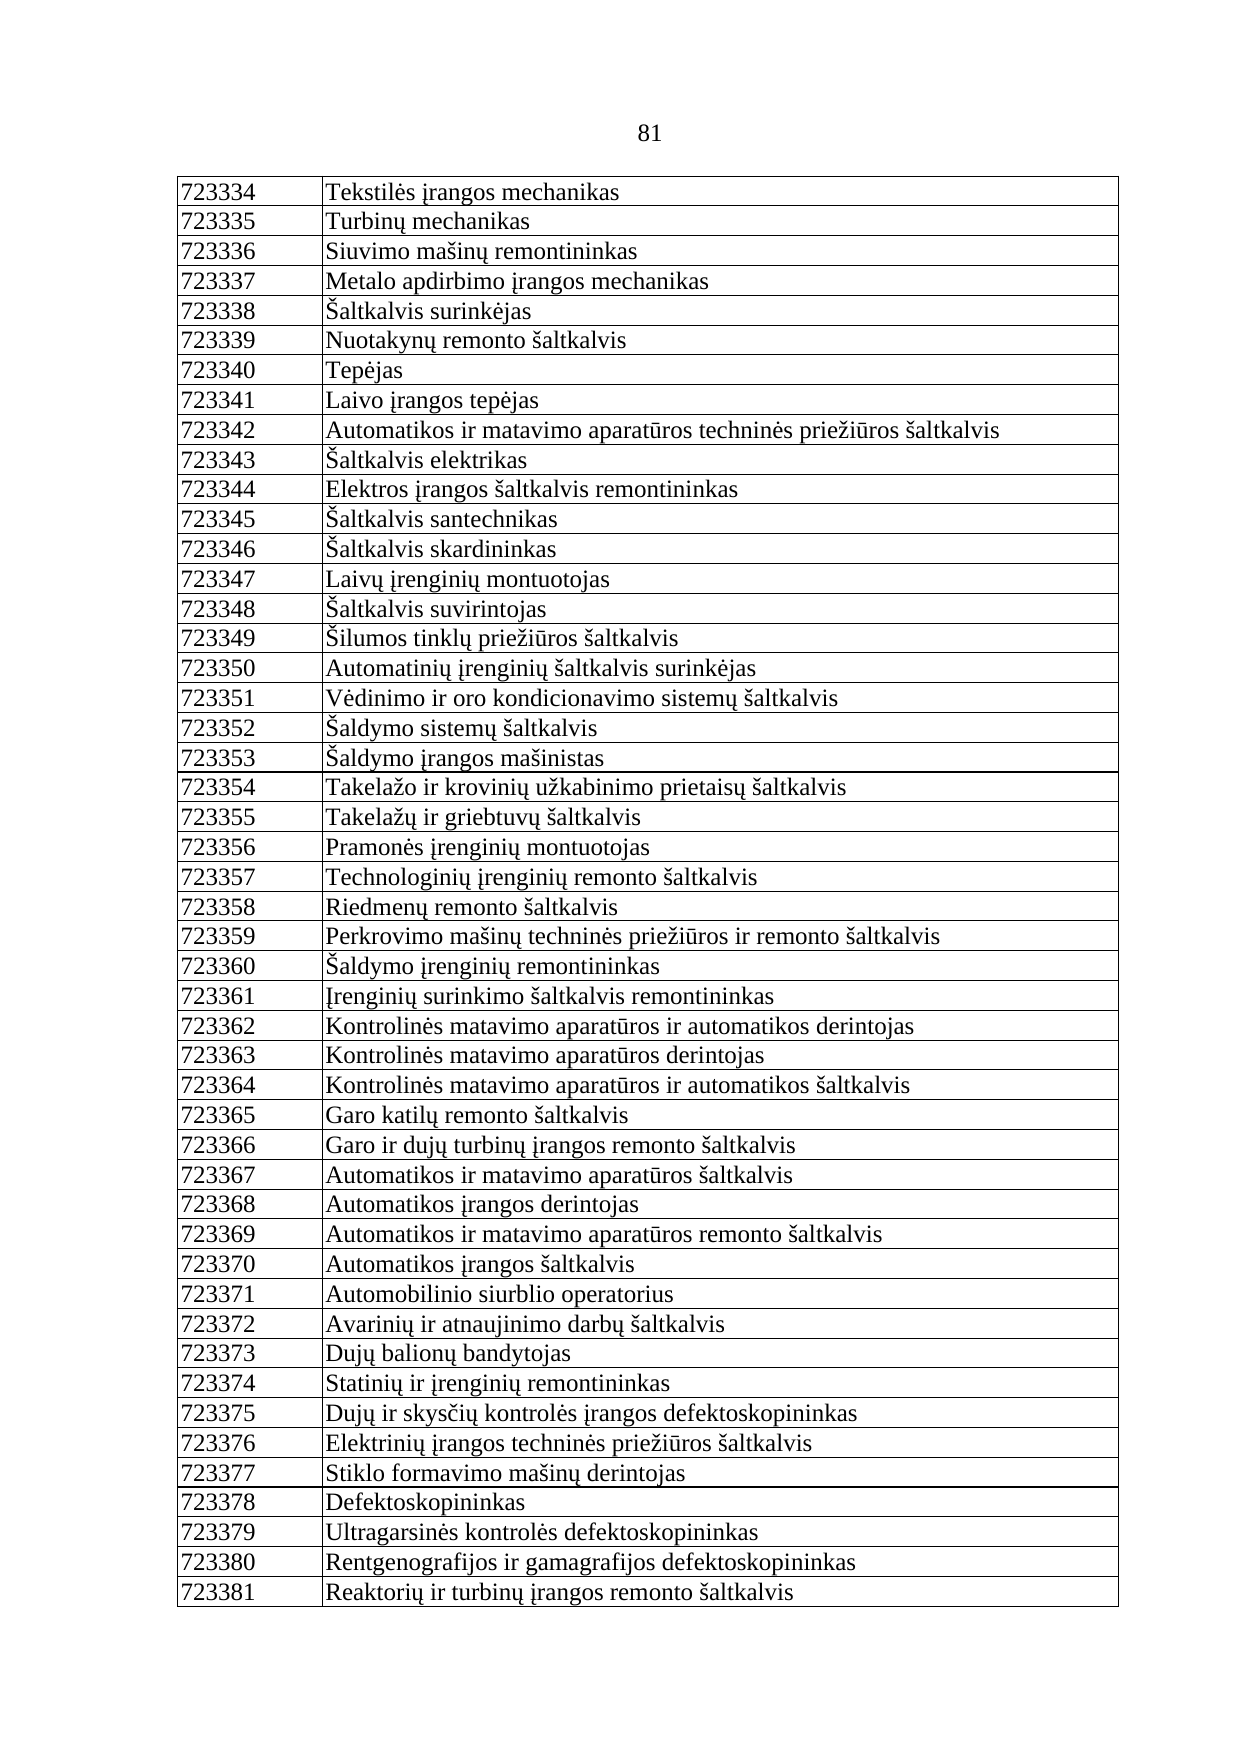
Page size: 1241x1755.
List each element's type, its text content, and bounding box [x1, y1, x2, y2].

table_cell 723380 [178, 1547, 322, 1576]
table_cell Šaldymo įrangos mašinistas [323, 743, 1118, 771]
table_cell 723351 [178, 683, 322, 712]
table_cell Ultragarsinės kontrolės defektoskopininkas [323, 1517, 1118, 1546]
table_cell Šaltkalvis santechnikas [323, 504, 1118, 533]
table_cell 723371 [178, 1279, 322, 1308]
table_cell 723346 [178, 534, 322, 563]
table_cell 723366 [178, 1130, 322, 1159]
table_cell 723343 [178, 445, 322, 473]
table_cell Automatikos ir matavimo aparatūros remonto šaltkalvis [323, 1219, 1118, 1248]
table_cell Kontrolinės matavimo aparatūros ir automatikos derintojas [323, 1011, 1118, 1039]
table_cell 723364 [178, 1070, 322, 1099]
table_cell 723347 [178, 564, 322, 593]
table_cell 723334 [178, 177, 322, 205]
table_cell 723353 [178, 743, 322, 771]
table_cell Technologinių įrenginių remonto šaltkalvis [323, 862, 1118, 891]
table_cell 723356 [178, 832, 322, 861]
table_cell 723341 [178, 385, 322, 414]
table_cell Dujų ir skysčių kontrolės įrangos defektoskopininkas [323, 1398, 1118, 1427]
table_cell Garo ir dujų turbinų įrangos remonto šaltkalvis [323, 1130, 1118, 1159]
table_cell Vėdinimo ir oro kondicionavimo sistemų šaltkalvis [323, 683, 1118, 712]
table_cell Elektrinių įrangos techninės priežiūros šaltkalvis [323, 1428, 1118, 1457]
table_cell 723363 [178, 1041, 322, 1069]
table_cell Šilumos tinklų priežiūros šaltkalvis [323, 624, 1118, 652]
table_cell Šaldymo įrenginių remontininkas [323, 951, 1118, 980]
table_cell Tepėjas [323, 355, 1118, 384]
table_cell 723369 [178, 1219, 322, 1248]
table_cell 723337 [178, 266, 322, 295]
table_cell 723379 [178, 1517, 322, 1546]
table_cell 723348 [178, 594, 322, 622]
table_cell 723360 [178, 951, 322, 980]
table_cell 723344 [178, 475, 322, 503]
table_cell Automatikos įrangos šaltkalvis [323, 1249, 1118, 1278]
table_cell Pramonės įrenginių montuotojas [323, 832, 1118, 861]
table_cell Kontrolinės matavimo aparatūros derintojas [323, 1041, 1118, 1069]
table_cell 723352 [178, 713, 322, 742]
table_cell 723358 [178, 892, 322, 920]
table_cell Elektros įrangos šaltkalvis remontininkas [323, 475, 1118, 503]
table_cell 723367 [178, 1160, 322, 1188]
table_cell 723372 [178, 1309, 322, 1337]
table_cell Rentgenografijos ir gamagrafijos defektoskopininkas [323, 1547, 1118, 1576]
table_cell Perkrovimo mašinų techninės priežiūros ir remonto šaltkalvis [323, 921, 1118, 950]
table_cell Automatikos įrangos derintojas [323, 1190, 1118, 1218]
table_cell 723375 [178, 1398, 322, 1427]
table_cell Laivų įrenginių montuotojas [323, 564, 1118, 593]
table_cell 723373 [178, 1339, 322, 1367]
table_cell Šaltkalvis skardininkas [323, 534, 1118, 563]
table_cell 723362 [178, 1011, 322, 1039]
table_cell Defektoskopininkas [323, 1488, 1118, 1516]
table_cell 723377 [178, 1458, 322, 1486]
table_cell Automatikos ir matavimo aparatūros techninės priežiūros šaltkalvis [323, 415, 1118, 444]
table_cell Šaltkalvis elektrikas [323, 445, 1118, 473]
table_cell 723365 [178, 1100, 322, 1129]
table_cell Stiklo formavimo mašinų derintojas [323, 1458, 1118, 1486]
table_cell Kontrolinės matavimo aparatūros ir automatikos šaltkalvis [323, 1070, 1118, 1099]
table_cell 723359 [178, 921, 322, 950]
table_cell 723345 [178, 504, 322, 533]
table_cell 723335 [178, 206, 322, 235]
table_cell Automobilinio siurblio operatorius [323, 1279, 1118, 1308]
table_cell Takelažų ir griebtuvų šaltkalvis [323, 802, 1118, 831]
table_cell 723336 [178, 236, 322, 265]
table_cell 723361 [178, 981, 322, 1010]
table_cell 723378 [178, 1488, 322, 1516]
table_cell Turbinų mechanikas [323, 206, 1118, 235]
table_cell 723339 [178, 326, 322, 354]
table_cell Riedmenų remonto šaltkalvis [323, 892, 1118, 920]
table_cell Takelažo ir krovinių užkabinimo prietaisų šaltkalvis [323, 773, 1118, 801]
table_cell 723370 [178, 1249, 322, 1278]
table_cell Statinių ir įrenginių remontininkas [323, 1368, 1118, 1397]
table_cell 723381 [178, 1577, 322, 1606]
table_cell 723350 [178, 653, 322, 682]
table_cell 723355 [178, 802, 322, 831]
table_cell 723338 [178, 296, 322, 324]
table_cell Dujų balionų bandytojas [323, 1339, 1118, 1367]
table_cell Metalo apdirbimo įrangos mechanikas [323, 266, 1118, 295]
table_cell 723374 [178, 1368, 322, 1397]
table_cell Automatinių įrenginių šaltkalvis surinkėjas [323, 653, 1118, 682]
table_cell Šaltkalvis surinkėjas [323, 296, 1118, 324]
table_cell 723349 [178, 624, 322, 652]
table_cell Laivo įrangos tepėjas [323, 385, 1118, 414]
table_cell Avarinių ir atnaujinimo darbų šaltkalvis [323, 1309, 1118, 1337]
table_cell Siuvimo mašinų remontininkas [323, 236, 1118, 265]
table_cell Reaktorių ir turbinų įrangos remonto šaltkalvis [323, 1577, 1118, 1606]
table_cell 723368 [178, 1190, 322, 1218]
table_cell 723340 [178, 355, 322, 384]
table_cell Tekstilės įrangos mechanikas [323, 177, 1118, 205]
table_cell 723354 [178, 773, 322, 801]
table_cell Šaldymo sistemų šaltkalvis [323, 713, 1118, 742]
table_cell 723376 [178, 1428, 322, 1457]
table_cell Garo katilų remonto šaltkalvis [323, 1100, 1118, 1129]
table_cell Automatikos ir matavimo aparatūros šaltkalvis [323, 1160, 1118, 1188]
table_cell Šaltkalvis suvirintojas [323, 594, 1118, 622]
table_cell 723357 [178, 862, 322, 891]
table_cell 723342 [178, 415, 322, 444]
table_cell Įrenginių surinkimo šaltkalvis remontininkas [323, 981, 1118, 1010]
table_cell Nuotakynų remonto šaltkalvis [323, 326, 1118, 354]
